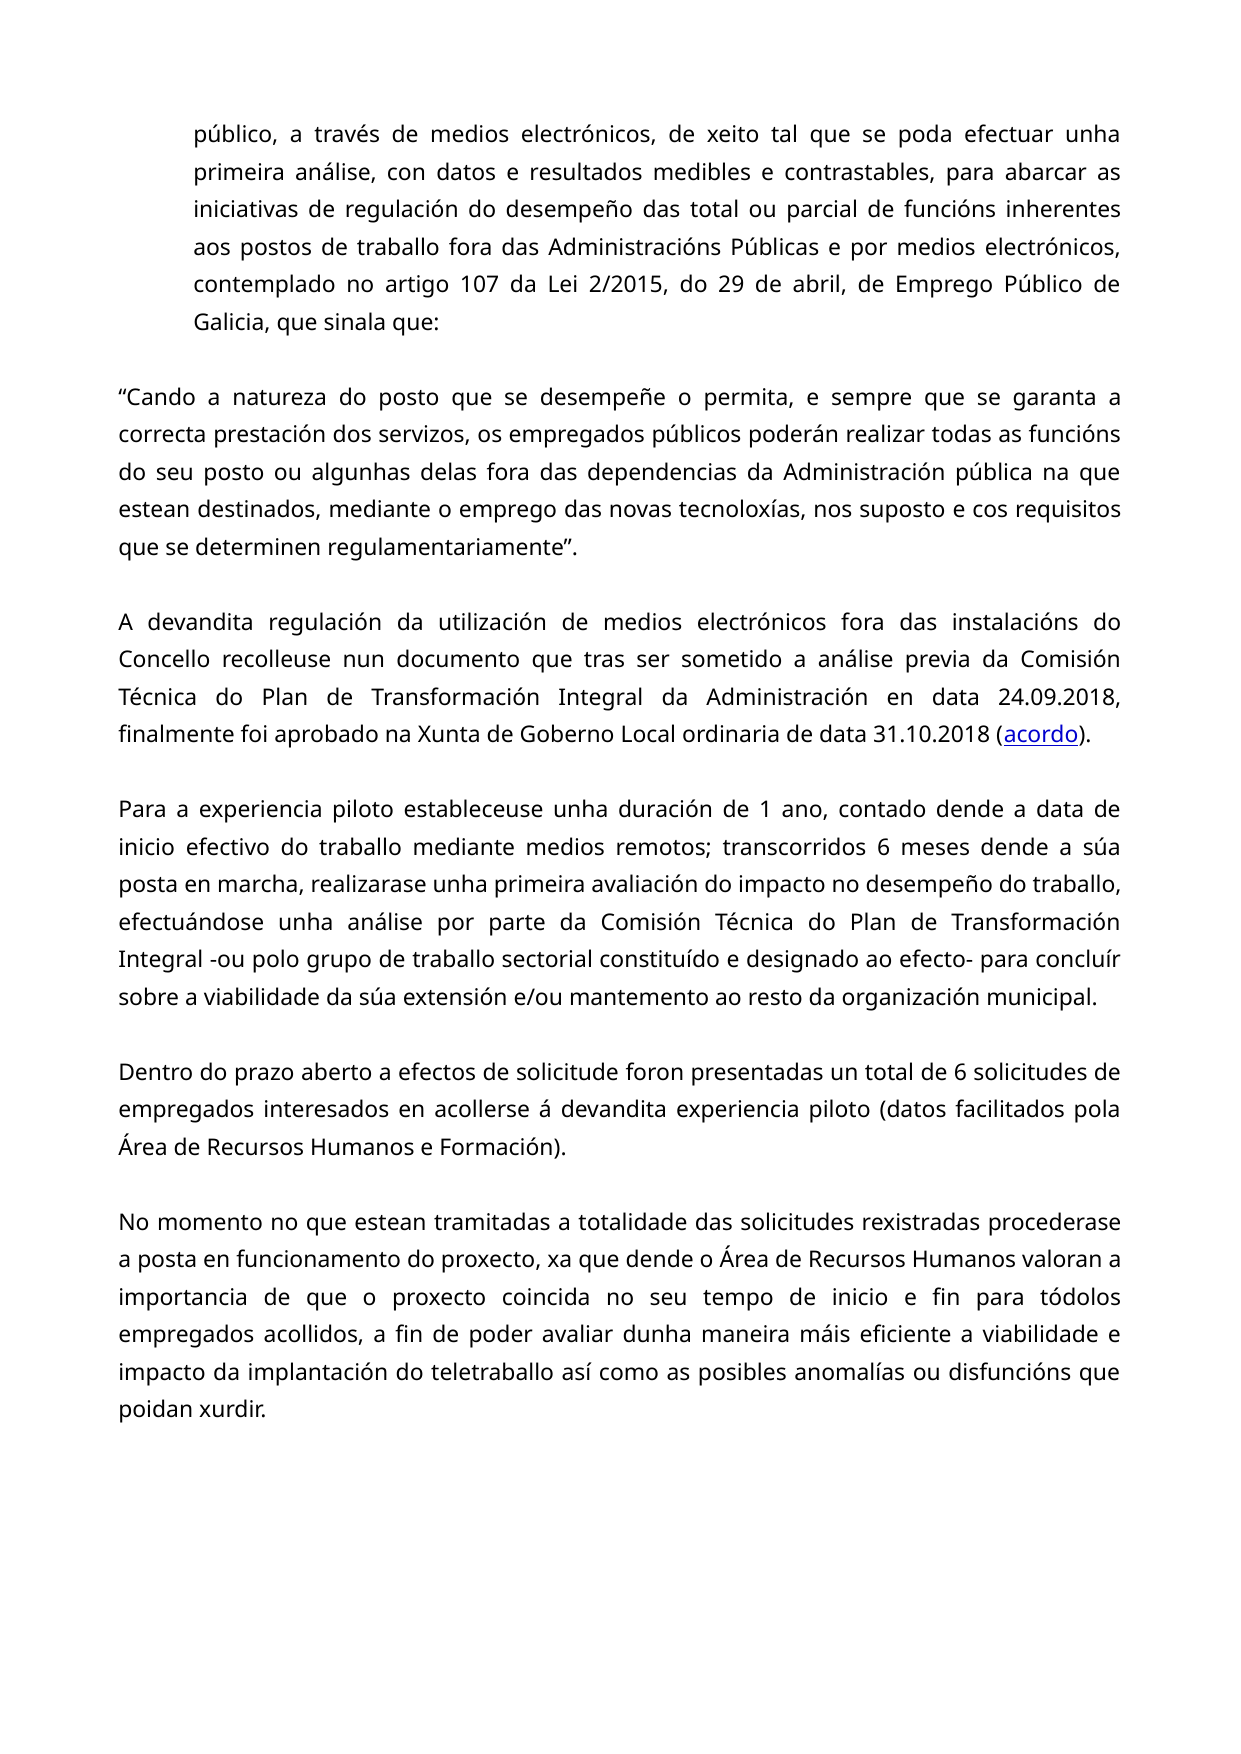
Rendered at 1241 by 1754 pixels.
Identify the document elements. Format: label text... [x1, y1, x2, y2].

text “Cando a natureza do posto que se desempeñe o permita, e sempre que se garanta a correcta prestación dos servizos, os empregados públicos poderán realizar todas as funcións do seu posto ou algunhas delas fora das dependencias da Administración pública na que estean destinados, mediante o emprego das novas tecnoloxías, nos suposto e cos requisitos que se determinen regulamentariamente”. [118, 381, 1122, 562]
text A devandita regulación da utilización de medios electrónicos fora das instalacións do Concello recolleuse nun documento que tras ser sometido a análise previa da Comisión Técnica do Plan de Transformación Integral da Administración en data 24.09.2018, finalmente foi aprobado na Xunta de Goberno Local ordinaria de data 31.10.2018 (acordo). [118, 606, 1122, 749]
text No momento no que estean tramitadas a totalidade das solicitudes rexistradas procederase a posta en funcionamento do proxecto, xa que dende o Área de Recursos Humanos valoran a importancia de que o proxecto coincida no seu tempo de inicio e fin para tódolos empregados acollidos, a fin de poder avaliar dunha maneira máis eficiente a viabilidade e impacto da implantación do teletraballo así como as posibles anomalías ou disfuncións que poidan xurdir. [118, 1206, 1122, 1424]
list público, a través de medios electrónicos, de xeito tal que se poda efectuar unha primeira análise, con datos e resultados medibles e contrastables, para abarcar as iniciativas de regulación do desempeño das total ou parcial de funcións inherentes aos postos de traballo fora das Administracións Públicas e por medios electrónicos, contemplado no artigo 107 da Lei 2/2015, do 29 de abril, de Emprego Público de Galicia, que sinala que: [156, 118, 1122, 337]
text Para a experiencia piloto estableceuse unha duración de 1 ano, contado dende a data de inicio efectivo do traballo mediante medios remotos; transcorridos 6 meses dende a súa posta en marcha, realizarase unha primeira avaliación do impacto no desempeño do traballo, efectuándose unha análise por parte da Comisión Técnica do Plan de Transformación Integral -ou polo grupo de traballo sectorial constituído e designado ao efecto- para concluír sobre a viabilidade da súa extensión e/ou mantemento ao resto da organización municipal. [118, 793, 1122, 1012]
text Dentro do prazo aberto a efectos de solicitude foron presentadas un total de 6 solicitudes de empregados interesados en acollerse á devandita experiencia piloto (datos facilitados pola Área de Recursos Humanos e Formación). [118, 1056, 1122, 1162]
